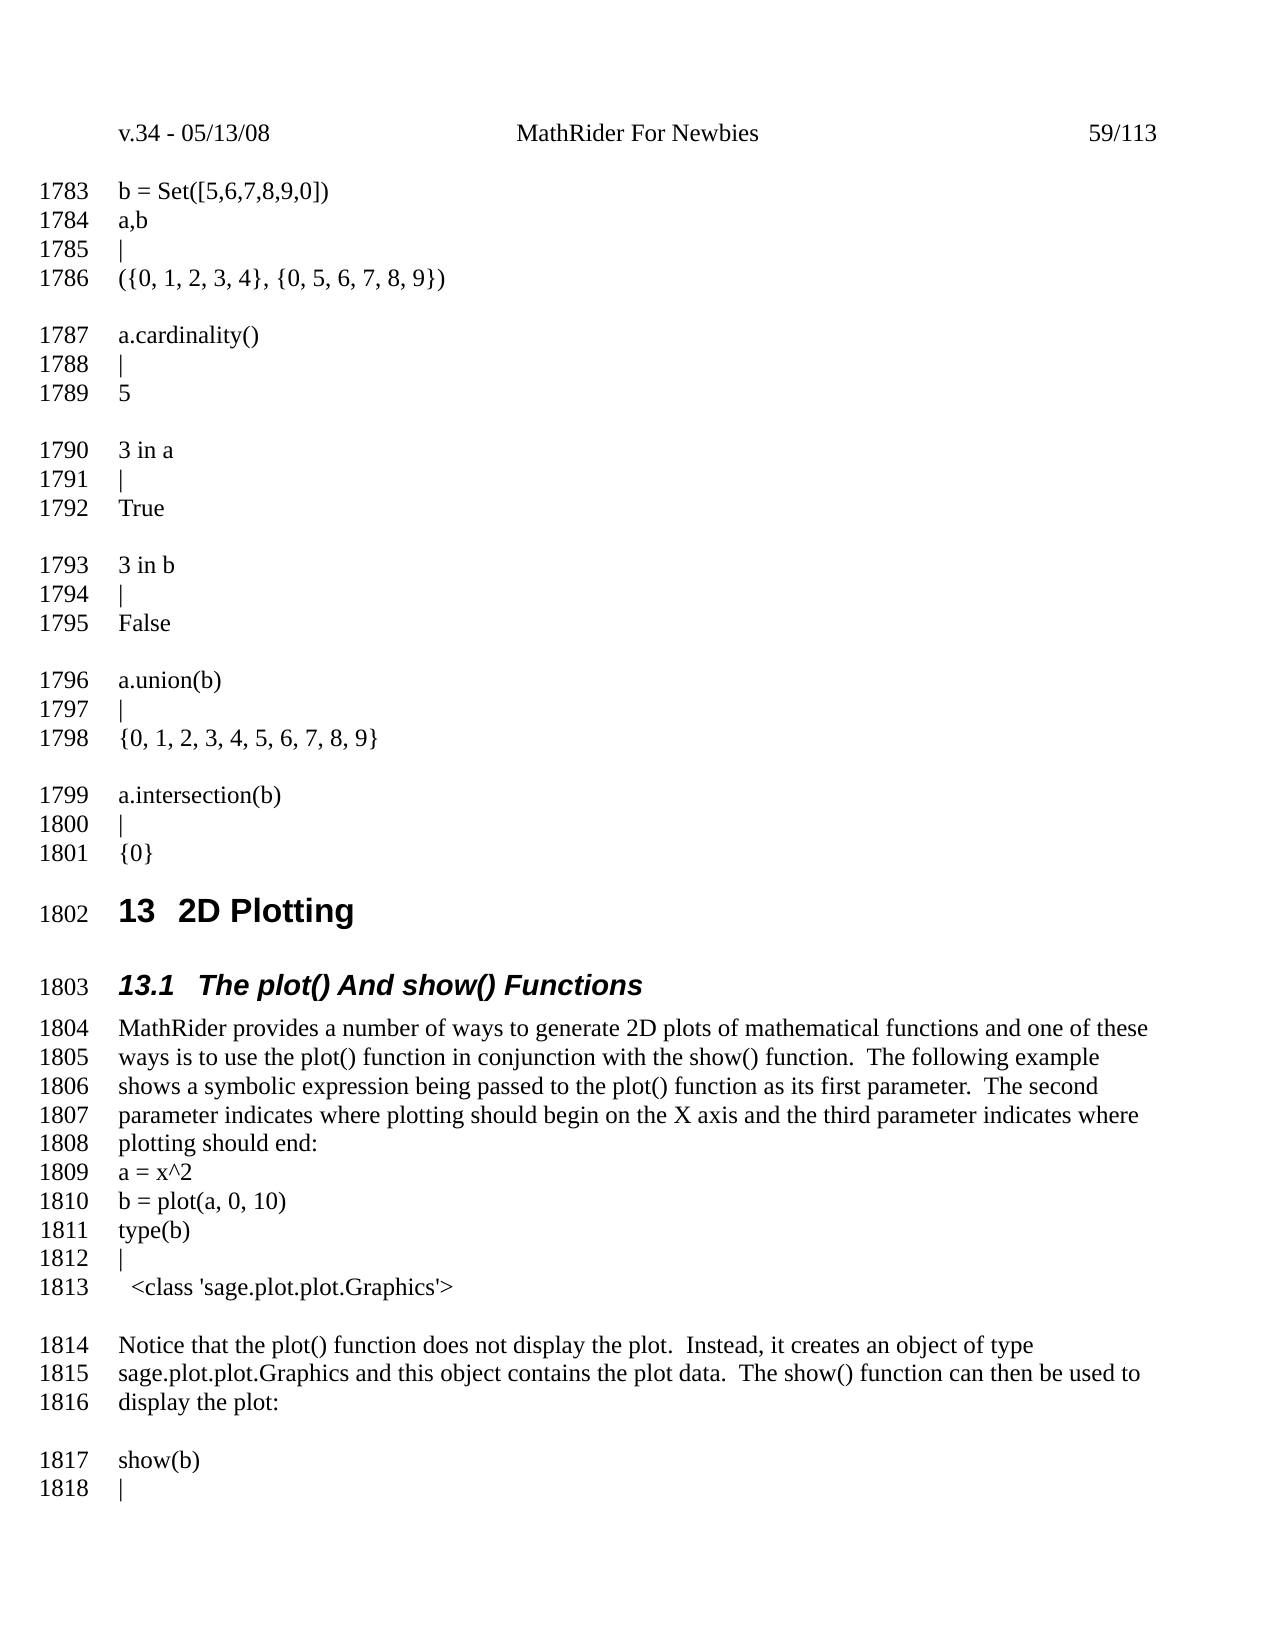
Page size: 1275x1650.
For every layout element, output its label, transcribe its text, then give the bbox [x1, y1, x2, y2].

text a.cardinality() [118, 320, 1157, 349]
text | [118, 579, 1157, 608]
text {0} [118, 838, 1157, 866]
text | [118, 349, 1157, 378]
text ({0, 1, 2, 3, 4}, {0, 5, 6, 7, 8, 9}) [118, 263, 1157, 291]
text | [118, 1243, 1157, 1272]
text b = Set([5,6,7,8,9,0]) [118, 176, 1157, 205]
text 3 in a [118, 435, 1157, 464]
text | [118, 234, 1157, 263]
text 3 in b [118, 550, 1157, 579]
text a.union(b) [118, 665, 1157, 694]
text | [118, 809, 1157, 838]
text <class 'sage.plot.plot.Graphics'> [118, 1272, 1157, 1301]
text b = plot(a, 0, 10) [118, 1186, 1157, 1215]
text 5 [118, 378, 1157, 406]
text | [118, 1473, 1157, 1502]
text Notice that the plot() function does not display the plot. Instead, it creates an object of type sage.plot.plot.Graphics and this object contains the plot data. The show() function can then be used to display the plot: [118, 1330, 1157, 1416]
subtitle 2D Plotting [118, 891, 1157, 930]
text True [118, 493, 1157, 521]
subtitle The plot() And show() Functions [118, 967, 1157, 1001]
text a = x^2 [118, 1157, 1157, 1186]
text False [118, 608, 1157, 636]
text | [118, 464, 1157, 493]
text MathRider provides a number of ways to generate 2D plots of mathematical functions and one of these ways is to use the plot() function in conjunction with the show() function. The following example shows a symbolic expression being passed to the plot() function as its first parameter. The second parameter indicates where plotting should begin on the X axis and the third parameter indicates where plotting should end: [118, 1013, 1157, 1157]
text type(b) [118, 1215, 1157, 1243]
text | [118, 694, 1157, 723]
text a.intersection(b) [118, 780, 1157, 809]
text a,b [118, 205, 1157, 234]
text {0, 1, 2, 3, 4, 5, 6, 7, 8, 9} [118, 723, 1157, 751]
text show(b) [118, 1445, 1157, 1473]
